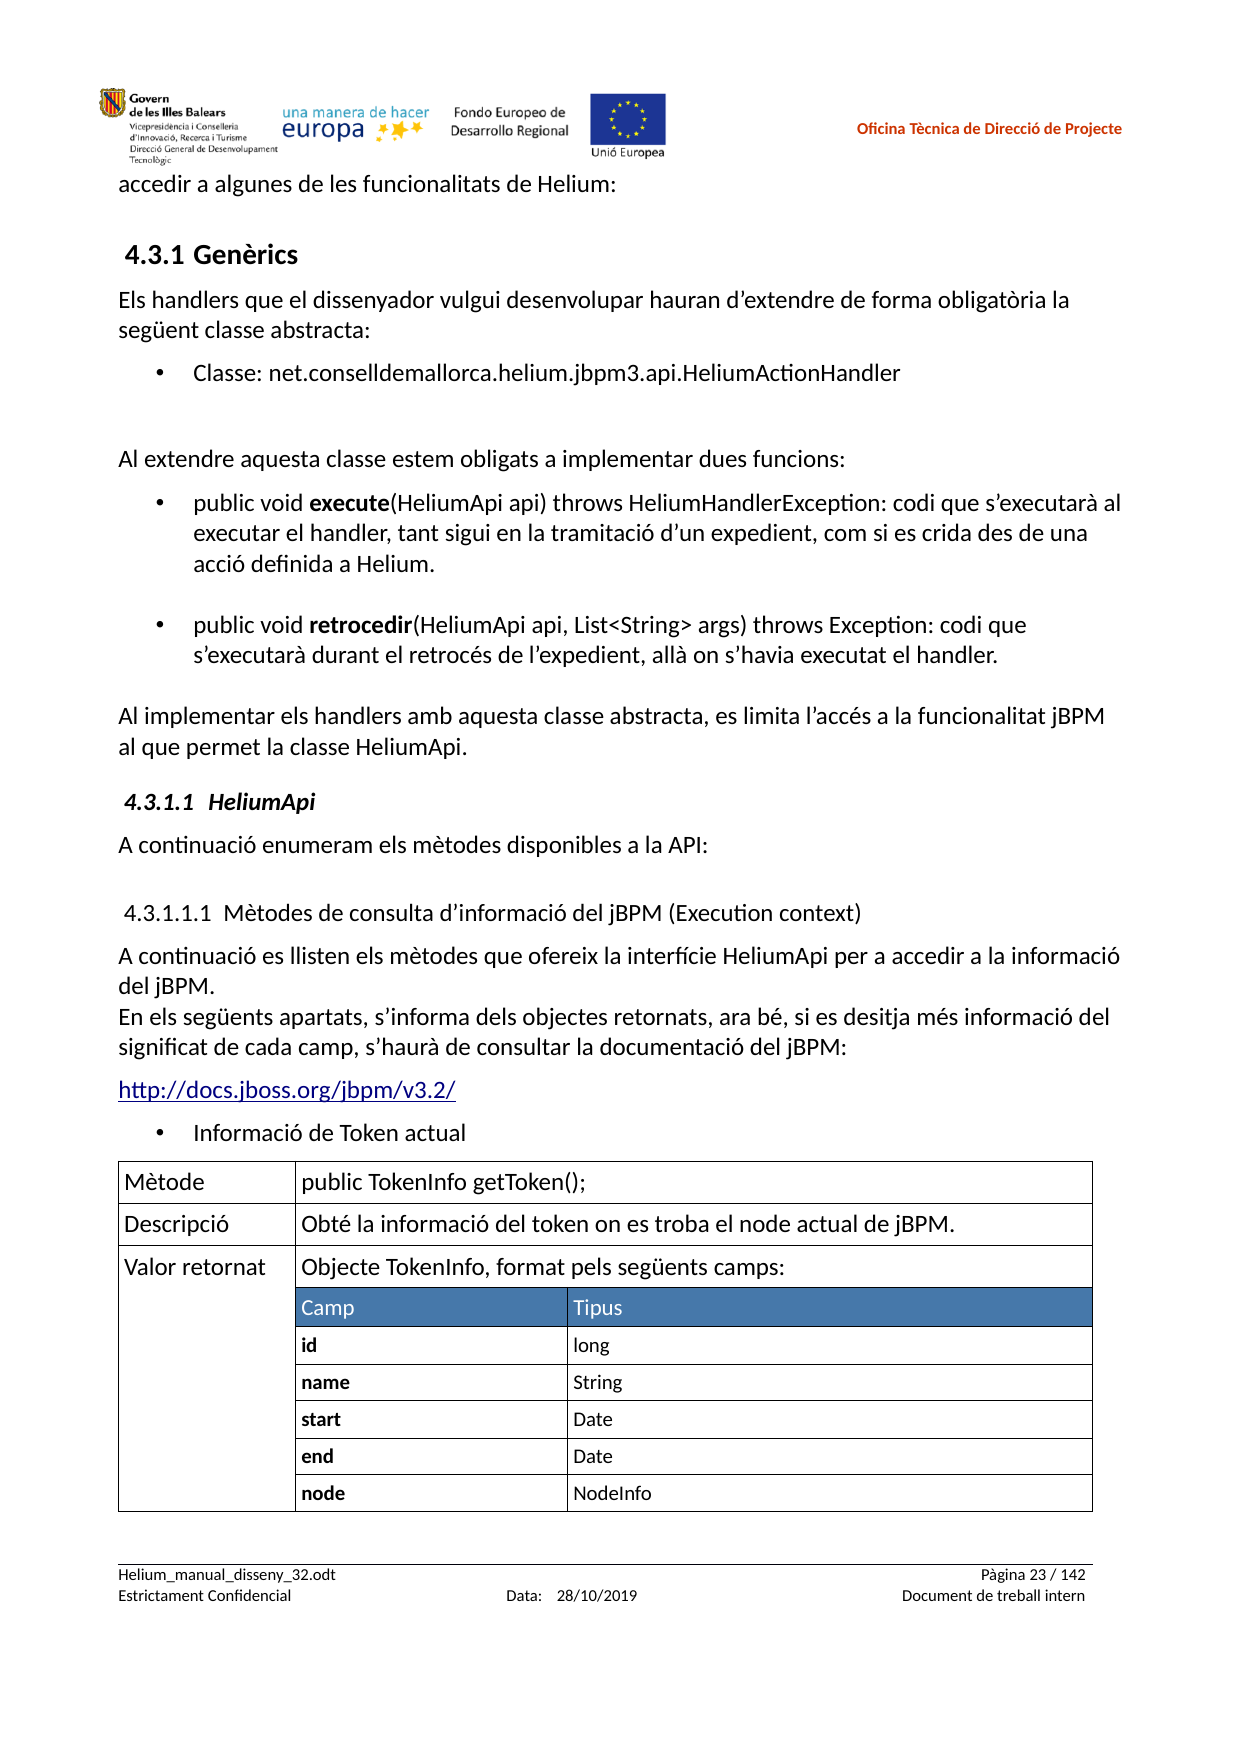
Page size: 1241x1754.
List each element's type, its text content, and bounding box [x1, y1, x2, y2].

list public void retrocedir(HeliumApi api, List<String> args) throws Exception: codi que s’executarà durant el retrocés de l’expedient, allà on s’havia executat el handler. [156, 609, 1122, 670]
table_cell long [568, 1327, 1092, 1363]
subtitle Genèrics [118, 236, 1122, 272]
table_cell name [296, 1365, 567, 1400]
table_cell node [296, 1475, 567, 1511]
table_cell Date [568, 1439, 1092, 1474]
text A continuació enumeram els mètodes disponibles a la API: [118, 829, 1122, 860]
list Classe: net.conselldemallorca.helium.jbpm3.api.HeliumActionHandler [156, 358, 1122, 388]
table_cell Camp [296, 1288, 567, 1326]
table_cell id [296, 1327, 567, 1363]
picture [99, 87, 668, 166]
table_cell Tipus [568, 1288, 1092, 1326]
table_cell end [296, 1439, 567, 1474]
table_cell String [568, 1365, 1092, 1400]
text A continuació es llisten els mètodes que ofereix la interfície HeliumApi per a accedir a la informació del jBPM. En els següents apartats, s’informa dels objectes retornats, ara bé, si es desitja més informació del significat de cada camp, s’haurà de consultar la documentació del jBPM: [118, 940, 1122, 1062]
table_header public TokenInfo getToken(); [296, 1162, 1092, 1203]
text Els handlers que el dissenyador vulgui desenvolupar hauran d’extendre de forma obligatòria la següent classe abstracta: [118, 284, 1122, 345]
table_cell NodeInfo [568, 1475, 1092, 1511]
table_cell Obté la informació del token on es troba el node actual de jBPM. [296, 1204, 1092, 1245]
subtitle Mètodes de consulta d’informació del jBPM (Execution context) [118, 897, 1122, 927]
text accedir a algunes de les funcionalitats de Helium: [118, 168, 1122, 198]
table_cell Descripció [119, 1204, 295, 1245]
subtitle HeliumApi [118, 786, 1122, 817]
text Al extendre aquesta classe estem obligats a implementar dues funcions: [118, 444, 1122, 474]
text http://docs.jboss.org/jbpm/v3.2/ [118, 1074, 1122, 1105]
table_cell Date [568, 1401, 1092, 1437]
text Al implementar els handlers amb aquesta classe abstracta, es limita l’accés a la funcionalitat jBPM al que permet la classe HeliumApi. [118, 700, 1122, 761]
list public void execute(HeliumApi api) throws HeliumHandlerException: codi que s’executarà al executar el handler, tant sigui en la tramitació d’un expedient, com si es crida des de una acció definida a Helium. [156, 487, 1122, 609]
list Informació de Token actual [156, 1118, 1122, 1148]
table_header Mètode [119, 1162, 295, 1203]
table_cell Objecte TokenInfo, format pels següents camps: [296, 1246, 1092, 1287]
table_cell start [296, 1401, 567, 1437]
table_cell Valor retornat [119, 1246, 295, 1511]
